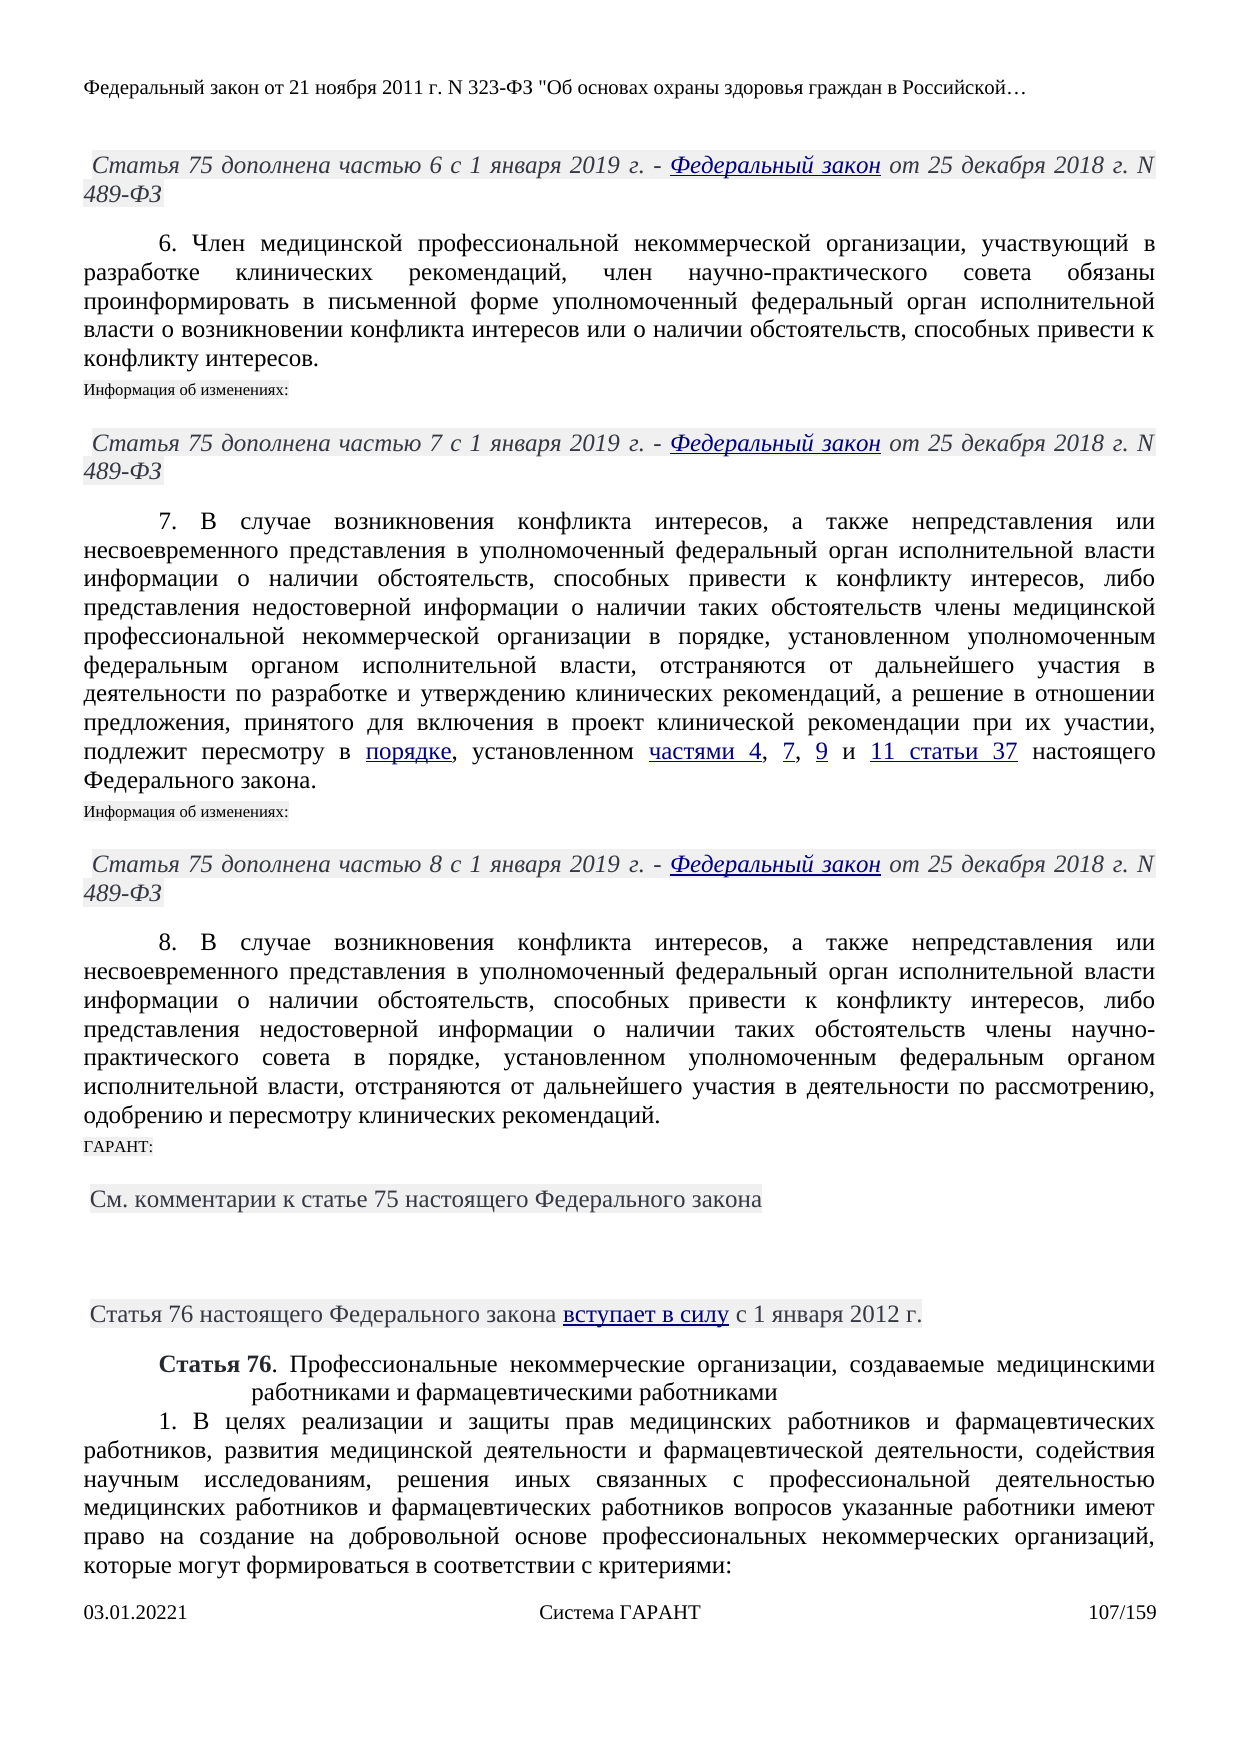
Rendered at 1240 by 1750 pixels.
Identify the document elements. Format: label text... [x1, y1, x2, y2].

text Информация об изменениях: [83, 380, 1156, 399]
text 7. В случае возникновения конфликта интересов, а также непредставления или несвоевременного представления в уполномоченный федеральный орган исполнительной власти информации о наличии обстоятельств, способных привести к конфликту интересов, либо представления недостоверной информации о наличии таких обстоятельств члены медицинской профессиональной некоммерческой организации в порядке, установленном уполномоченным федеральным органом исполнительной власти, отстраняются от дальнейшего участия в деятельности по разработке и утверждению клинических рекомендаций, а решение в отношении предложения, принятого для включения в проект клинической рекомендации при их участии, подлежит пересмотру в порядке, установленном частями 4, 7, 9 и 11 статьи 37 настоящего Федерального закона. [83, 506, 1156, 793]
text ГАРАНТ: [83, 1137, 1156, 1156]
text Статья 76. Профессиональные некоммерческие организации, создаваемые медицинскими работниками и фармацевтическими работниками [158, 1349, 1156, 1406]
text 6. Член медицинской профессиональной некоммерческой организации, участвующий в разработке клинических рекомендаций, член научно-практического совета обязаны проинформировать в письменной форме уполномоченный федеральный орган исполнительной власти о возникновении конфликта интересов или о наличии обстоятельств, способных привести к конфликту интересов. [83, 228, 1156, 372]
text Статья 75 дополнена частью 8 с 1 января 2019 г. - Федеральный закон от 25 декабря 2018 г. N 489-ФЗ [83, 849, 1156, 907]
text Статья 75 дополнена частью 6 с 1 января 2019 г. - Федеральный закон от 25 декабря 2018 г. N 489-ФЗ [83, 150, 1156, 207]
text 1. В целях реализации и защиты прав медицинских работников и фармацевтических работников, развития медицинской деятельности и фармацевтической деятельности, содействия научным исследованиям, решения иных связанных с профессиональной деятельностью медицинских работников и фармацевтических работников вопросов указанные работники имеют право на создание на добровольной основе профессиональных некоммерческих организаций, которые могут формироваться в соответствии с критериями: [83, 1406, 1156, 1579]
text Статья 76 настоящего Федерального закона вступает в силу с 1 января 2012 г. [83, 1299, 1156, 1328]
text Информация об изменениях: [83, 801, 1156, 821]
text 8. В случае возникновения конфликта интересов, а также непредставления или несвоевременного представления в уполномоченный федеральный орган исполнительной власти информации о наличии обстоятельств, способных привести к конфликту интересов, либо представления недостоверной информации о наличии таких обстоятельств члены научно-практического совета в порядке, установленном уполномоченным федеральным органом исполнительной власти, отстраняются от дальнейшего участия в деятельности по рассмотрению, одобрению и пересмотру клинических рекомендаций. [83, 927, 1156, 1129]
text См. комментарии к статье 75 настоящего Федерального закона [83, 1184, 1156, 1213]
text Статья 75 дополнена частью 7 с 1 января 2019 г. - Федеральный закон от 25 декабря 2018 г. N 489-ФЗ [83, 428, 1156, 485]
